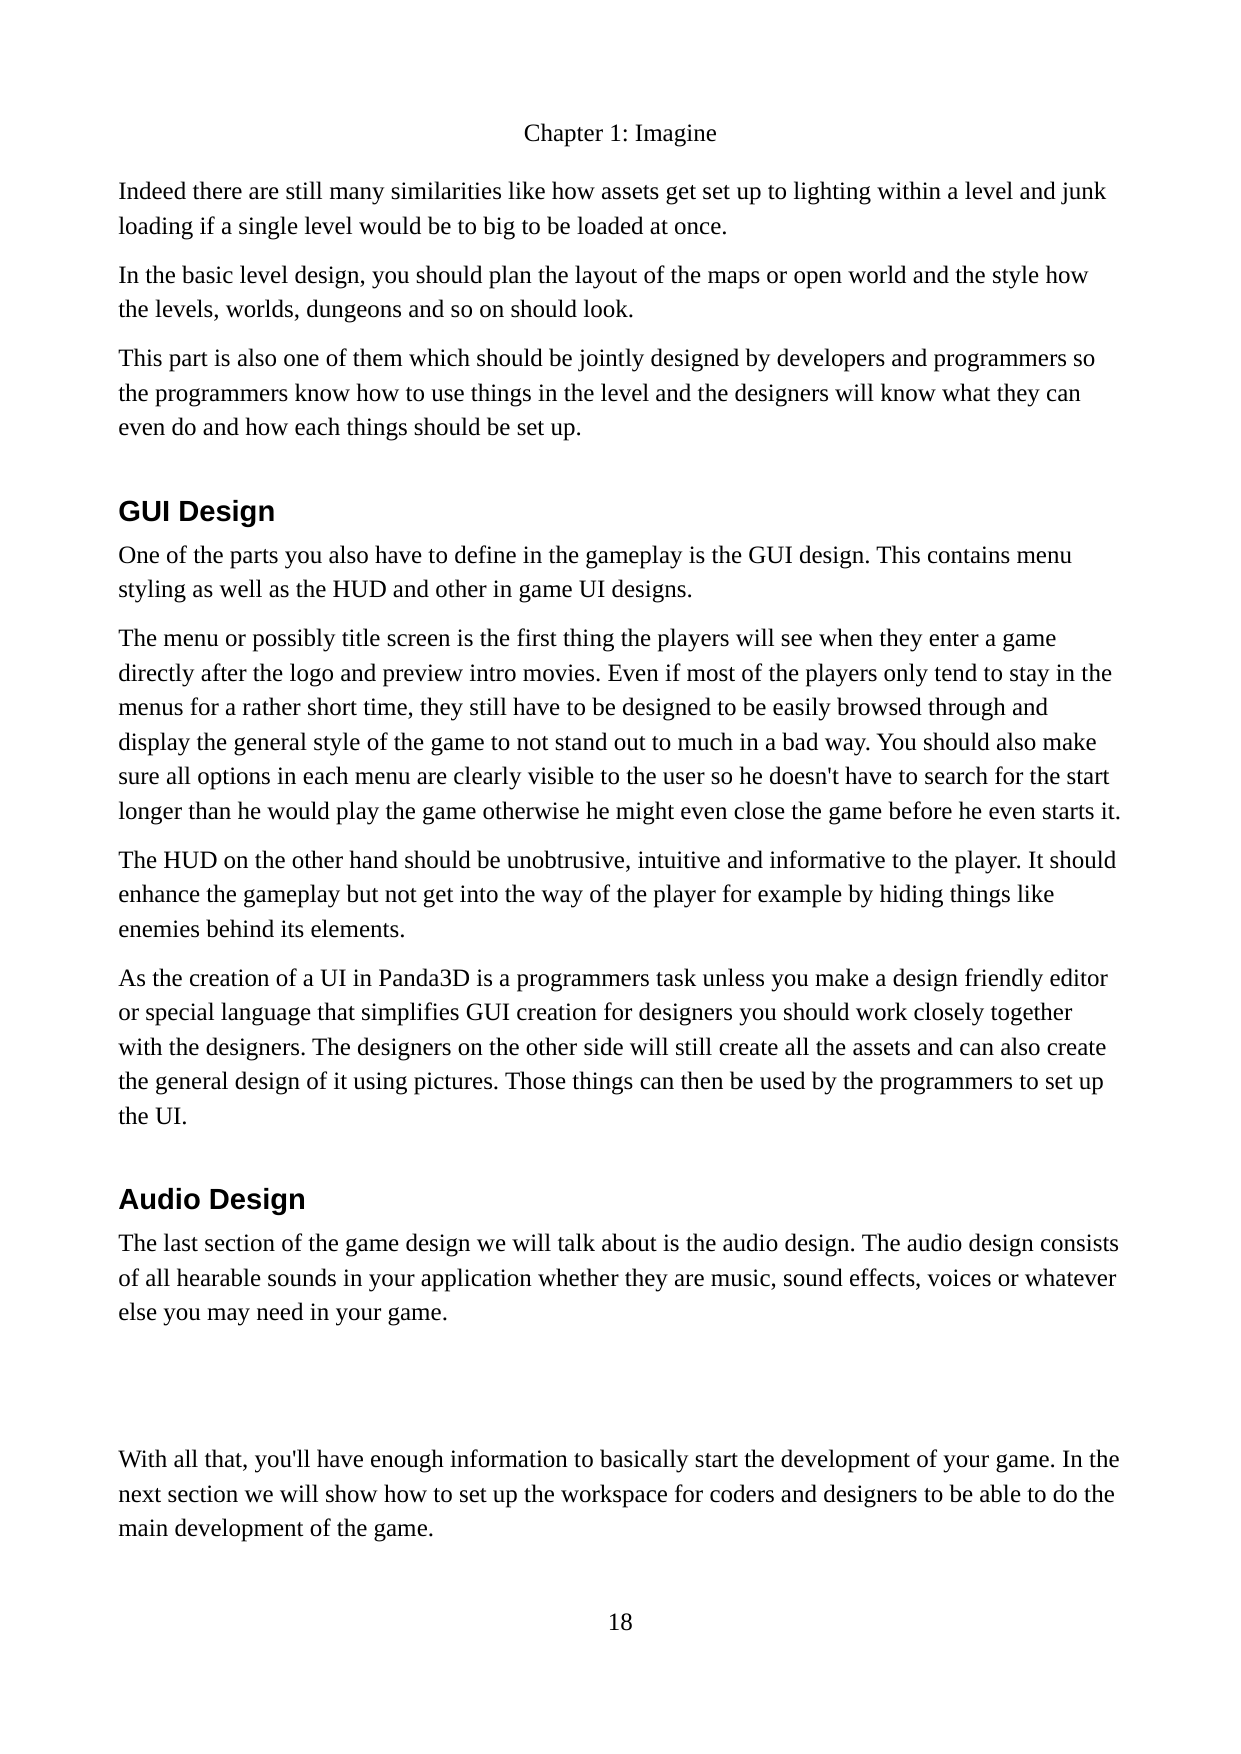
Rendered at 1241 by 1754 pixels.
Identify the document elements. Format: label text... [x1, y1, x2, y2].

text With all that, you'll have enough information to basically start the development of your game. In the next section we will show how to set up the workspace for coders and designers to be able to do the main development of the game. [118, 1444, 1122, 1542]
text This part is also one of them which should be jointly designed by developers and programmers so the programmers know how to use things in the level and the designers will know what they can even do and how each things should be set up. [118, 343, 1122, 441]
text In the basic level design, you should plan the layout of the maps or open world and the style how the levels, worlds, dungeons and so on should look. [118, 260, 1122, 323]
subtitle Audio Design [118, 1182, 1122, 1216]
text Indeed there are still many similarities like how assets get set up to lighting within a level and junk loading if a single level would be to big to be loaded at once. [118, 176, 1122, 239]
text The menu or possibly title screen is the first thing the players will see when they enter a game directly after the logo and preview intro movies. Even if most of the players only tend to stay in the menus for a rather short time, they still have to be designed to be easily browsed through and display the general style of the game to not stand out to much in a bad way. You should also make sure all options in each menu are clearly visible to the user so he doesn't have to search for the start longer than he would play the game otherwise he might even close the game before he even starts it. [118, 623, 1122, 824]
text One of the parts you also have to define in the gameplay is the GUI design. This contains menu styling as well as the HUD and other in game UI designs. [118, 540, 1122, 603]
subtitle GUI Design [118, 494, 1122, 527]
text The last section of the game design we will talk about is the audio design. The audio design consists of all hearable sounds in your application whether they are music, sound effects, voices or whatever else you may need in your game. [118, 1228, 1122, 1326]
text As the creation of a UI in Panda3D is a programmers task unless you make a design friendly editor or special language that simplifies GUI creation for designers you should work closely together with the designers. The designers on the other side will still create all the assets and can also create the general design of it using pictures. Those things can then be used by the programmers to set up the UI. [118, 963, 1122, 1129]
text The HUD on the other hand should be unobtrusive, intuitive and informative to the player. It should enhance the gameplay but not get into the way of the player for example by hiding things like enemies behind its elements. [118, 845, 1122, 943]
